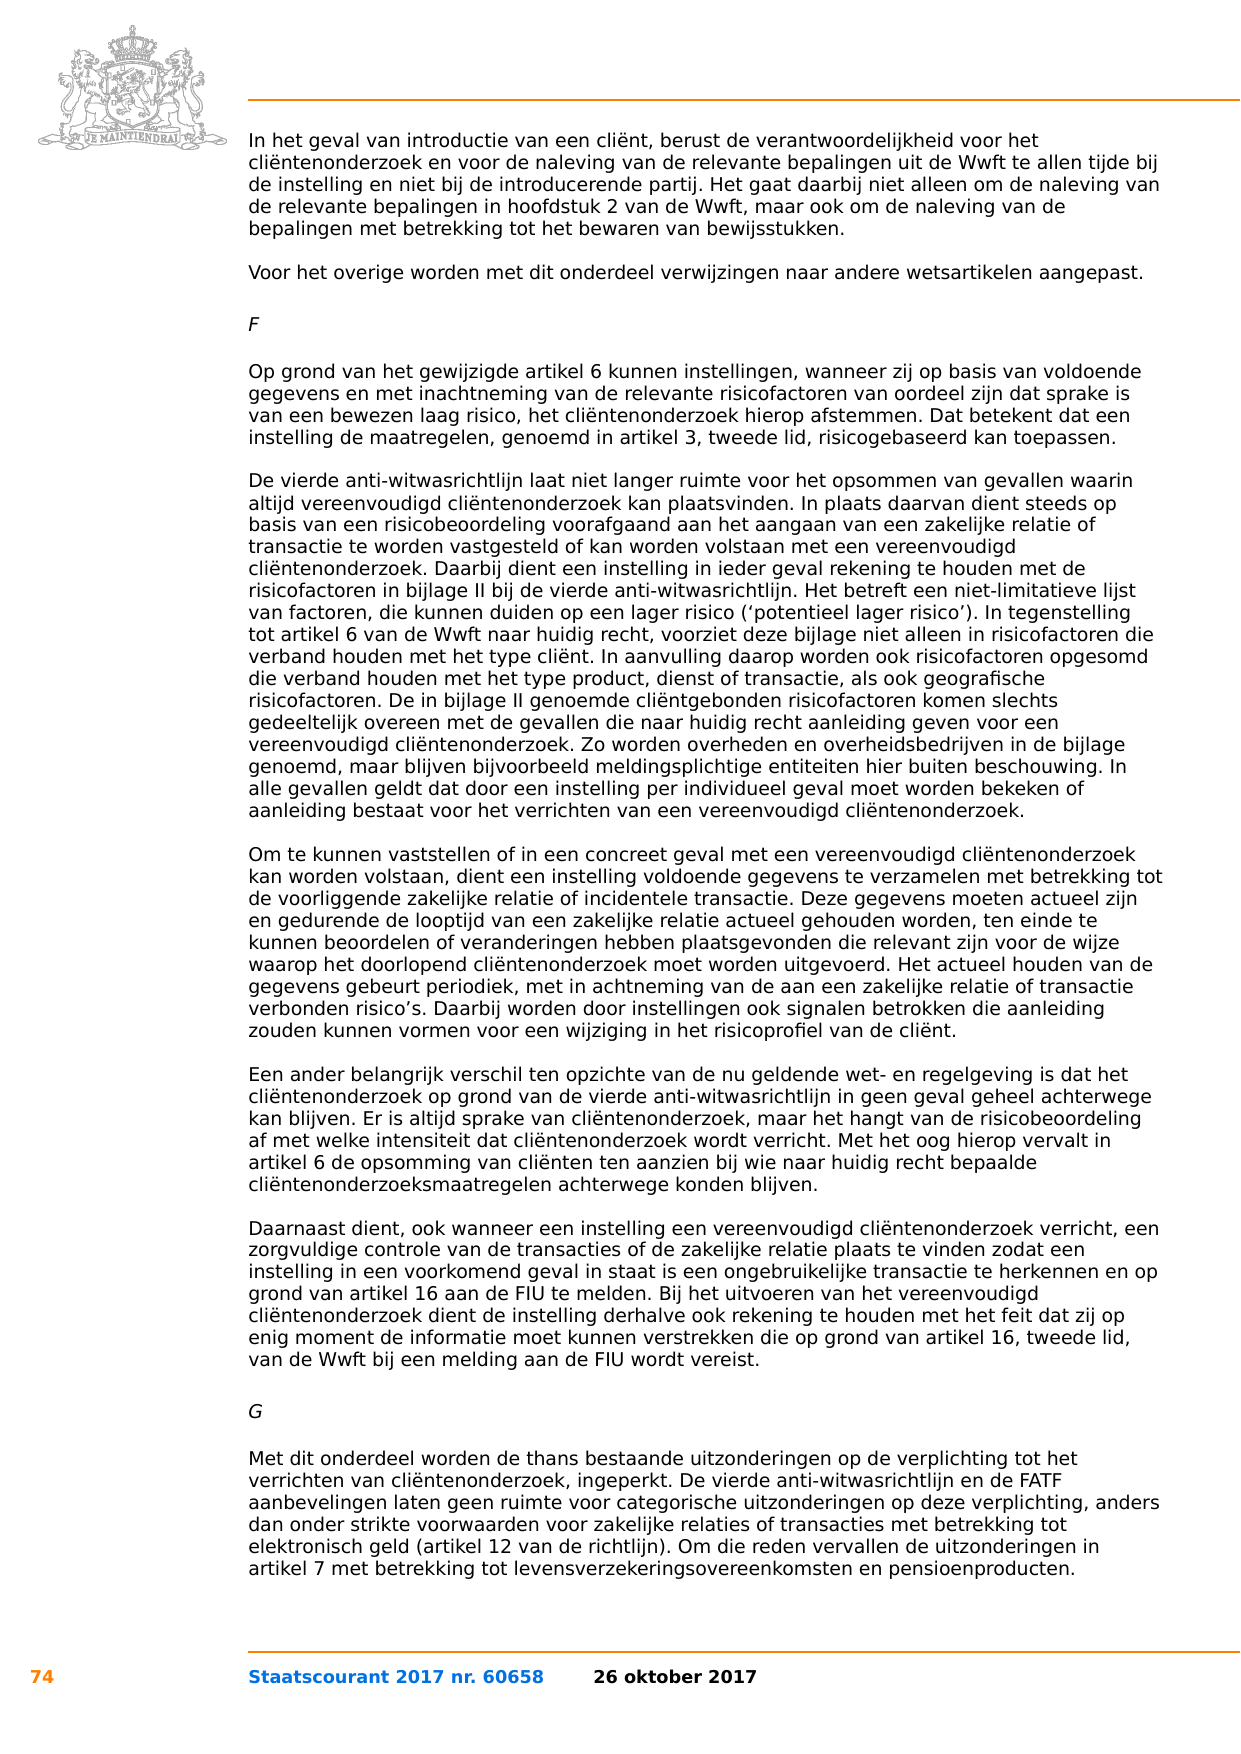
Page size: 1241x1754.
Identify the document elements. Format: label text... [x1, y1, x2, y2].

text Daarnaast dient, ook wanneer een instelling een vereenvoudigd cliëntenonderzoek verricht, een zorgvuldige controle van de transacties of de zakelijke relatie plaats te vinden zodat een instelling in een voorkomend geval in staat is een ongebruikelijke transactie te herkennen en op grond van artikel 16 aan de FIU te melden. Bij het uitvoeren van het vereenvoudigd cliëntenonderzoek dient de instelling derhalve ook rekening te houden met het feit dat zij op enig moment de informatie moet kunnen verstrekken die op grond van artikel 16, tweede lid, van de Wwft bij een melding aan de FIU wordt vereist. [248, 1217, 1163, 1371]
text De vierde anti-witwasrichtlijn laat niet langer ruimte voor het opsommen van gevallen waarin altijd vereenvoudigd cliëntenonderzoek kan plaatsvinden. In plaats daarvan dient steeds op basis van een risicobeoordeling voorafgaand aan het aangaan van een zakelijke relatie of transactie te worden vastgesteld of kan worden volstaan met een vereenvoudigd cliëntenonderzoek. Daarbij dient een instelling in ieder geval rekening te houden met de risicofactoren in bijlage II bij de vierde anti-witwasrichtlijn. Het betreft een niet-limitatieve lijst van factoren, die kunnen duiden op een lager risico (‘potentieel lager risico’). In tegenstelling tot artikel 6 van de Wwft naar huidig recht, voorziet deze bijlage niet alleen in risicofactoren die verband houden met het type cliënt. In aanvulling daarop worden ook risicofactoren opgesomd die verband houden met het type product, dienst of transactie, als ook geografische risicofactoren. De in bijlage II genoemde cliëntgebonden risicofactoren komen slechts gedeeltelijk overeen met de gevallen die naar huidig recht aanleiding geven voor een vereenvoudigd cliëntenonderzoek. Zo worden overheden en overheidsbedrijven in de bijlage genoemd, maar blijven bijvoorbeeld meldingsplichtige entiteiten hier buiten beschouwing. In alle gevallen geldt dat door een instelling per individueel geval moet worden bekeken of aanleiding bestaat voor het verrichten van een vereenvoudigd cliëntenonderzoek. [248, 470, 1163, 822]
subtitle F [248, 314, 1163, 336]
subtitle G [248, 1401, 1163, 1423]
picture [38, 25, 227, 150]
text Met dit onderdeel worden de thans bestaande uitzonderingen op de verplichting tot het verrichten van cliëntenonderzoek, ingeperkt. De vierde anti-witwasrichtlijn en de FATF aanbevelingen laten geen ruimte voor categorische uitzonderingen op deze verplichting, anders dan onder strikte voorwaarden voor zakelijke relaties of transacties met betrekking tot elektronisch geld (artikel 12 van de richtlijn). Om die reden vervallen de uitzonderingen in artikel 7 met betrekking tot levensverzekeringsovereenkomsten en pensioenproducten. [248, 1448, 1163, 1580]
text Op grond van het gewijzigde artikel 6 kunnen instellingen, wanneer zij op basis van voldoende gegevens en met inachtneming van de relevante risicofactoren van oordeel zijn dat sprake is van een bewezen laag risico, het cliëntenonderzoek hierop afstemmen. Dat betekent dat een instelling de maatregelen, genoemd in artikel 3, tweede lid, risicogebaseerd kan toepassen. [248, 361, 1163, 448]
text In het geval van introductie van een cliënt, berust de verantwoordelijkheid voor het cliëntenonderzoek en voor de naleving van de relevante bepalingen uit de Wwft te allen tijde bij de instelling en niet bij de introducerende partij. Het gaat daarbij niet alleen om de naleving van de relevante bepalingen in hoofdstuk 2 van de Wwft, maar ook om de naleving van de bepalingen met betrekking tot het bewaren van bewijsstukken. [248, 130, 1163, 240]
text Voor het overige worden met dit onderdeel verwijzingen naar andere wetsartikelen aangepast. [248, 262, 1163, 284]
text Een ander belangrijk verschil ten opzichte van de nu geldende wet- en regelgeving is dat het cliëntenonderzoek op grond van de vierde anti-witwasrichtlijn in geen geval geheel achterwege kan blijven. Er is altijd sprake van cliëntenonderzoek, maar het hangt van de risicobeoordeling af met welke intensiteit dat cliëntenonderzoek wordt verricht. Met het oog hierop vervalt in artikel 6 de opsomming van cliënten ten aanzien bij wie naar huidig recht bepaalde cliëntenonderzoeksmaatregelen achterwege konden blijven. [248, 1064, 1163, 1196]
text Om te kunnen vaststellen of in een concreet geval met een vereenvoudigd cliëntenonderzoek kan worden volstaan, dient een instelling voldoende gegevens te verzamelen met betrekking tot de voorliggende zakelijke relatie of incidentele transactie. Deze gegevens moeten actueel zijn en gedurende de looptijd van een zakelijke relatie actueel gehouden worden, ten einde te kunnen beoordelen of veranderingen hebben plaatsgevonden die relevant zijn voor de wijze waarop het doorlopend cliëntenonderzoek moet worden uitgevoerd. Het actueel houden van de gegevens gebeurt periodiek, met in achtneming van de aan een zakelijke relatie of transactie verbonden risico’s. Daarbij worden door instellingen ook signalen betrokken die aanleiding zouden kunnen vormen voor een wijziging in het risicoprofiel van de cliënt. [248, 844, 1163, 1042]
